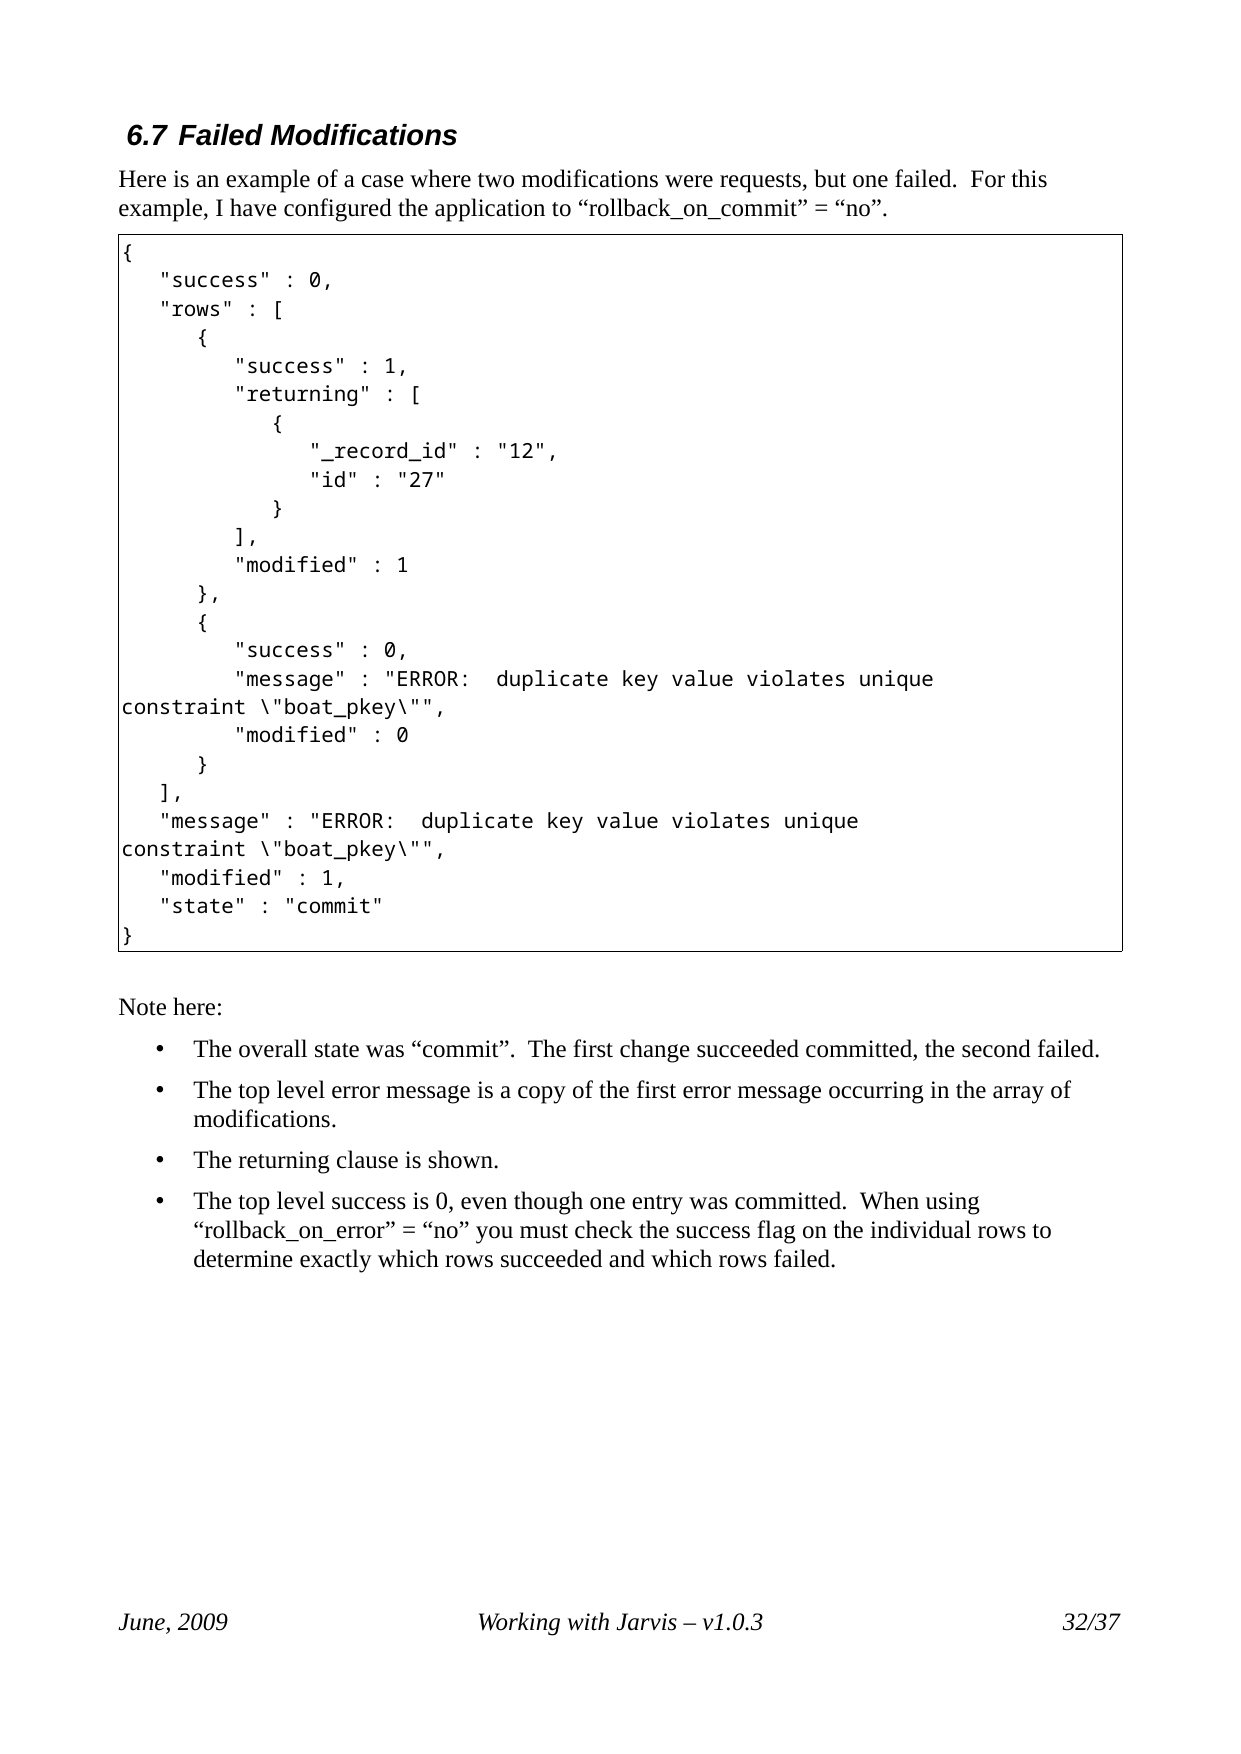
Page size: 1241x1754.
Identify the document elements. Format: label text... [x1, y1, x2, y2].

text Here is an example of a case where two modifications were requests, but one failed. For this example, I have configured the application to “rollback_on_commit” = “no”. [118, 164, 1122, 222]
text "message" : "ERROR: duplicate key value violates unique constraint \"boat_pkey\"", [119, 661, 1122, 718]
text { [119, 235, 1122, 263]
text { [119, 319, 1122, 348]
text "success" : 0, [119, 632, 1122, 661]
text "success" : 1, [119, 348, 1122, 376]
text { [119, 604, 1122, 632]
subtitle Failed Modifications [118, 118, 1122, 152]
text } [119, 490, 1122, 518]
text "_record_id" : "12", [119, 433, 1122, 462]
text "returning" : [ [119, 376, 1122, 405]
text ], [119, 518, 1122, 547]
text "modified" : 1, [119, 860, 1122, 888]
text "message" : "ERROR: duplicate key value violates unique constraint \"boat_pkey\"", [119, 803, 1122, 860]
text "modified" : 0 [119, 718, 1122, 746]
text "modified" : 1 [119, 547, 1122, 575]
text "success" : 0, [119, 263, 1122, 291]
text Note here: [118, 992, 1122, 1021]
text } [119, 746, 1122, 774]
text { [119, 405, 1122, 433]
list The overall state was “commit”. The first change succeeded committed, the second failed. [156, 1034, 1122, 1062]
text "id" : "27" [119, 462, 1122, 490]
text "rows" : [ [119, 291, 1122, 319]
list The top level error message is a copy of the first error message occurring in the array of modifications. [156, 1075, 1122, 1132]
text } [119, 917, 1122, 951]
text "state" : "commit" [119, 888, 1122, 917]
text ], [119, 774, 1122, 803]
list The top level success is 0, even though one entry was committed. When using “rollback_on_error” = “no” you must check the success flag on the individual rows to determine exactly which rows succeeded and which rows failed. [156, 1186, 1122, 1272]
text }, [119, 575, 1122, 604]
list The returning clause is shown. [156, 1145, 1122, 1174]
